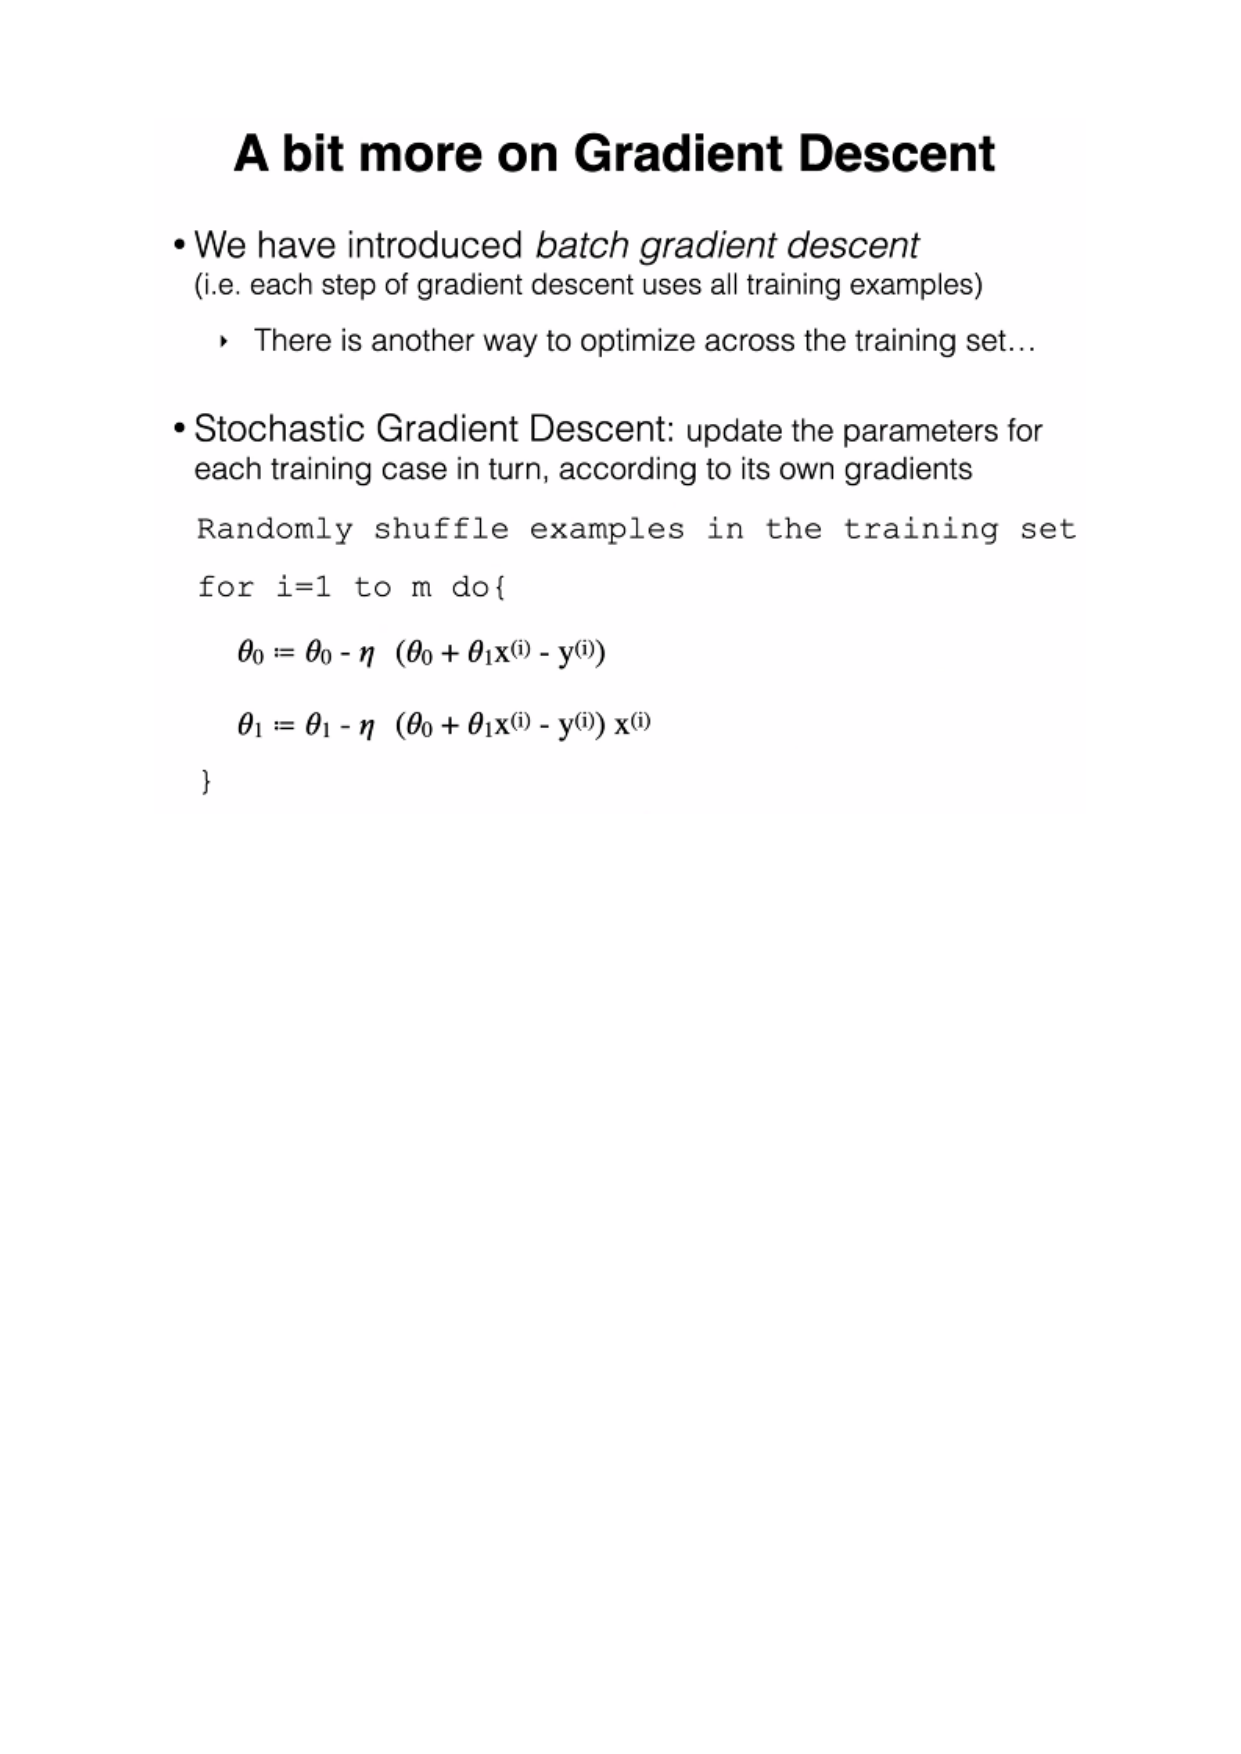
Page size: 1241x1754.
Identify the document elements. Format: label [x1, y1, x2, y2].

picture [153, 118, 1087, 814]
